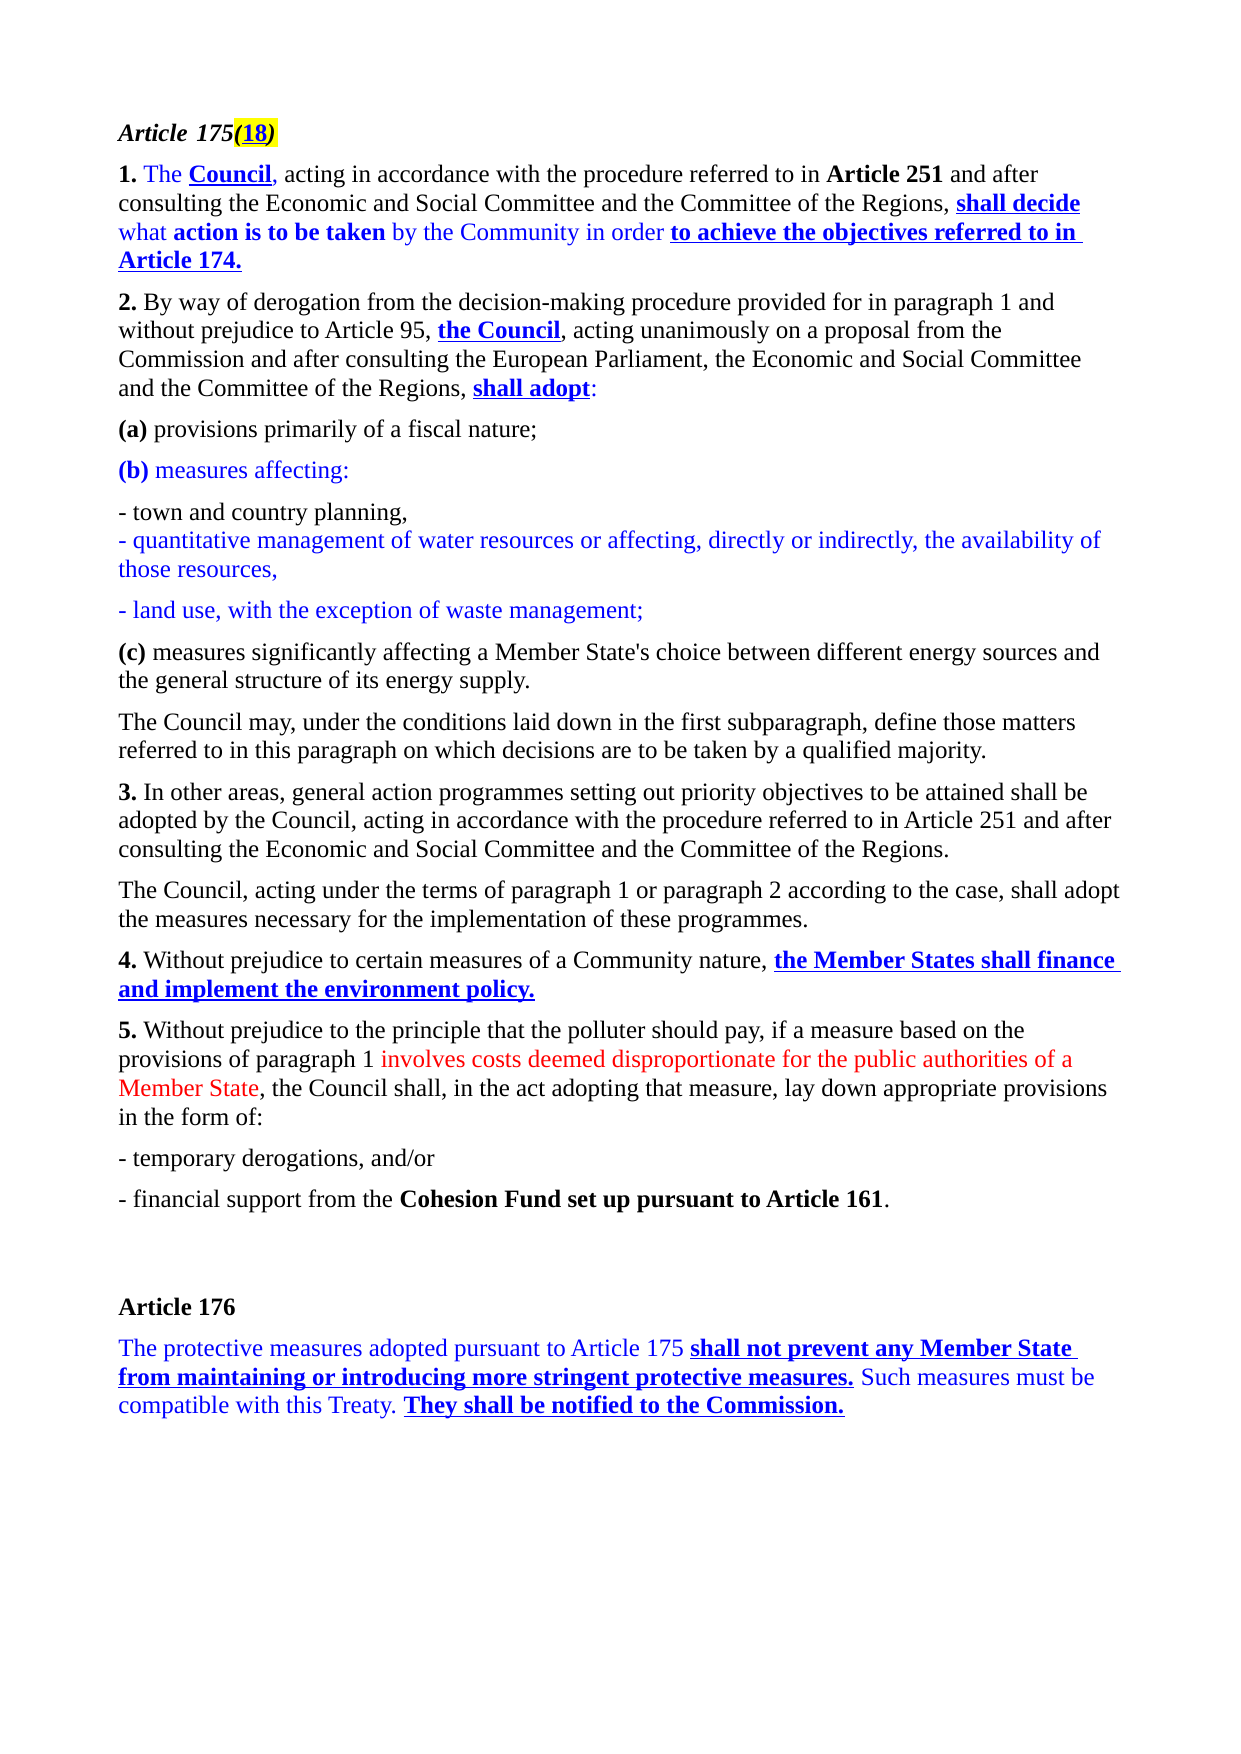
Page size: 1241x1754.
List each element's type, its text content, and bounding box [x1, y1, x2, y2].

text - quantitative management of water resources or affecting, directly or indirectly, the availability of those resources, [118, 526, 1122, 583]
text (c) measures significantly affecting a Member State's choice between different energy sources and the general structure of its energy supply. [118, 637, 1122, 694]
text The Council may, under the conditions laid down in the first subparagraph, define those matters referred to in this paragraph on which decisions are to be taken by a qualified majority. [118, 707, 1122, 764]
text (b) measures affecting: [118, 456, 1122, 484]
text - town and country planning, [118, 497, 1122, 526]
text Article 175(18) [118, 118, 1122, 147]
text 4. Without prejudice to certain measures of a Community nature, the Member States shall finance and implement the environment policy. [118, 946, 1122, 1003]
text (a) provisions primarily of a fiscal nature; [118, 414, 1122, 443]
text 5. Without prejudice to the principle that the polluter should pay, if a measure based on the provisions of paragraph 1 involves costs deemed disproportionate for the public authorities of a Member State, the Council shall, in the act adopting that measure, lay down appropriate provisions in the form of: [118, 1016, 1122, 1131]
text 2. By way of derogation from the decision-making procedure provided for in paragraph 1 and without prejudice to Article 95, the Council, acting unanimously on a proposal from the Commission and after consulting the European Parliament, the Economic and Social Committee and the Committee of the Regions, shall adopt: [118, 287, 1122, 402]
subtitle Article 176 [118, 1292, 1122, 1321]
text - temporary derogations, and/or [118, 1143, 1122, 1172]
text The protective measures adopted pursuant to Article 175 shall not prevent any Member State from maintaining or introducing more stringent protective measures. Such measures must be compatible with this Treaty. They shall be notified to the Commission. [118, 1333, 1122, 1419]
text 1. The Council, acting in accordance with the procedure referred to in Article 251 and after consulting the Economic and Social Committee and the Committee of the Regions, shall decide what action is to be taken by the Community in order to achieve the objectives referred to in Article 174. [118, 159, 1122, 274]
text - land use, with the exception of waste management; [118, 596, 1122, 624]
text 3. In other areas, general action programmes setting out priority objectives to be attained shall be adopted by the Council, acting in accordance with the procedure referred to in Article 251 and after consulting the Economic and Social Committee and the Committee of the Regions. [118, 777, 1122, 863]
text - financial support from the Cohesion Fund set up pursuant to Article 161. [118, 1184, 1122, 1213]
text The Council, acting under the terms of paragraph 1 or paragraph 2 according to the case, shall adopt the measures necessary for the implementation of these programmes. [118, 876, 1122, 933]
